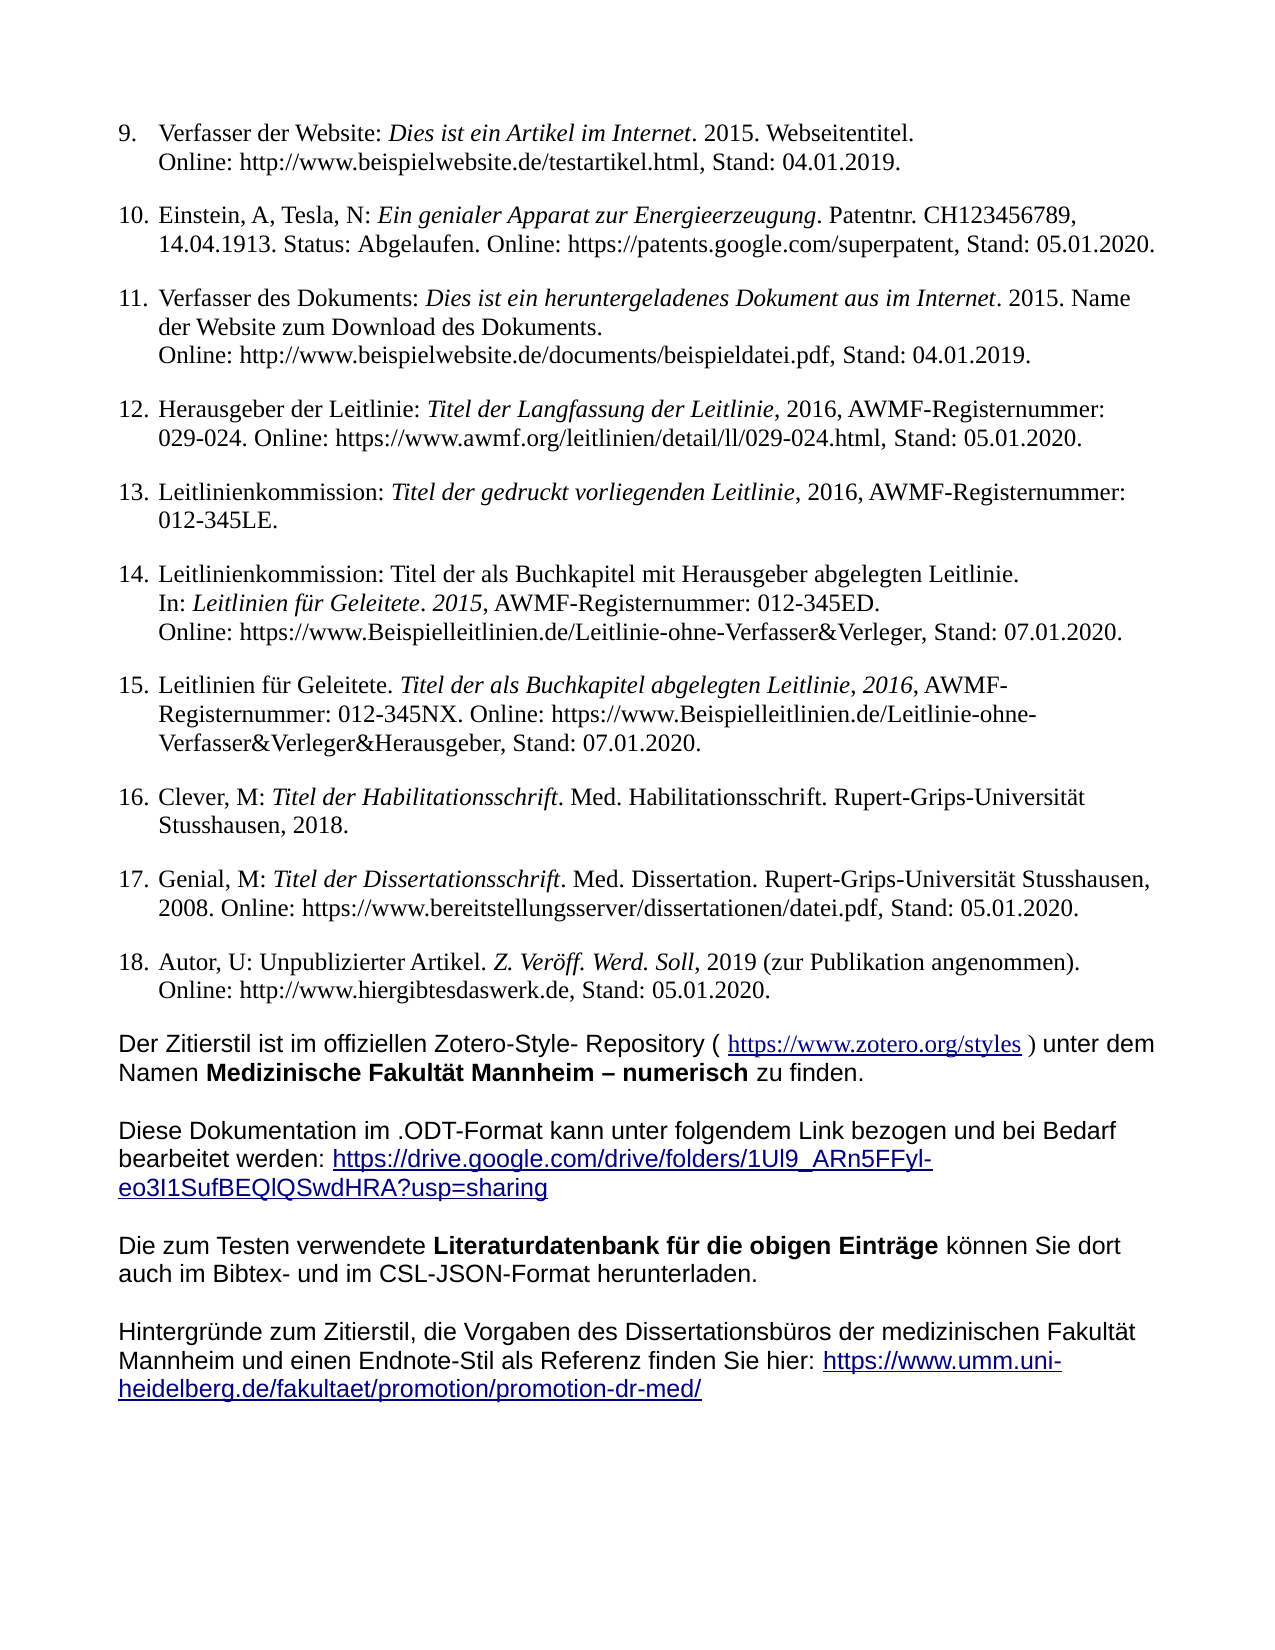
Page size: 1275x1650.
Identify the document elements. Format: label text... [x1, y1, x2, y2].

text 13. Leitlinienkommission: Titel der gedruckt vorliegenden Leitlinie, 2016, AWMF-Registernummer: 012-345LE. [118, 477, 1157, 534]
text Diese Dokumentation im .ODT-Format kann unter folgendem Link bezogen und bei Bedarf bearbeitet werden: https://drive.google.com/drive/folders/1Ul9_ARn5FFyl-eo3I1SufBEQlQSwdHRA?usp=sharing [118, 1116, 1157, 1202]
text 18. Autor, U: Unpublizierter Artikel. Z. Veröff. Werd. Soll, 2019 (zur Publikation angenommen). Online: http://www.hiergibtesdaswerk.de, Stand: 05.01.2020. [118, 947, 1157, 1004]
text 11. Verfasser des Dokuments: Dies ist ein heruntergeladenes Dokument aus im Internet. 2015. Name der Website zum Download des Dokuments. Online: http://www.beispielwebsite.de/documents/beispieldatei.pdf, Stand: 04.01.2019. [118, 283, 1157, 369]
text 10. Einstein, A, Tesla, N: Ein genialer Apparat zur Energieerzeugung. Patentnr. CH123456789, 14.04.1913. Status: Abgelaufen. Online: https://patents.google.com/superpatent, Stand: 05.01.2020. [118, 201, 1157, 258]
text Der Zitierstil ist im offiziellen Zotero-Style- Repository ( https://www.zotero.org/styles ) unter dem Namen Medizinische Fakultät Mannheim – numerisch zu finden. [118, 1029, 1157, 1087]
text 9. Verfasser der Website: Dies ist ein Artikel im Internet. 2015. Webseitentitel. Online: http://www.beispielwebsite.de/testartikel.html, Stand: 04.01.2019. [118, 118, 1157, 176]
text 14. Leitlinienkommission: Titel der als Buchkapitel mit Herausgeber abgelegten Leitlinie. In: Leitlinien für Geleitete. 2015, AWMF-Registernummer: 012-345ED. Online: https://www.Beispielleitlinien.de/Leitlinie-ohne-Verfasser&Verleger, Stand: 07.01.2020. [118, 559, 1157, 646]
text 15. Leitlinien für Geleitete. Titel der als Buchkapitel abgelegten Leitlinie, 2016, AWMF-Registernummer: 012-345NX. Online: https://www.Beispielleitlinien.de/Leitlinie-ohne-Verfasser&Verleger&Herausgeber, Stand: 07.01.2020. [118, 671, 1157, 757]
text Die zum Testen verwendete Literaturdatenbank für die obigen Einträge können Sie dort auch im Bibtex- und im CSL-JSON-Format herunterladen. [118, 1231, 1157, 1288]
text 16. Clever, M: Titel der Habilitationsschrift. Med. Habilitationsschrift. Rupert-Grips-Universität Stusshausen, 2018. [118, 782, 1157, 839]
text Hintergründe zum Zitierstil, die Vorgaben des Dissertationsbüros der medizinischen Fakultät Mannheim und einen Endnote-Stil als Referenz finden Sie hier: https://www.umm.uni-heidelberg.de/fakultaet/promotion/promotion-dr-med/ [118, 1317, 1157, 1403]
text 12. Herausgeber der Leitlinie: Titel der Langfassung der Leitlinie, 2016, AWMF-Registernummer: 029-024. Online: https://www.awmf.org/leitlinien/detail/ll/029-024.html, Stand: 05.01.2020. [118, 394, 1157, 452]
text 17. Genial, M: Titel der Dissertationsschrift. Med. Dissertation. Rupert-Grips-Universität Stusshausen, 2008. Online: https://www.bereitstellungsserver/dissertationen/datei.pdf, Stand: 05.01.2020. [118, 864, 1157, 922]
